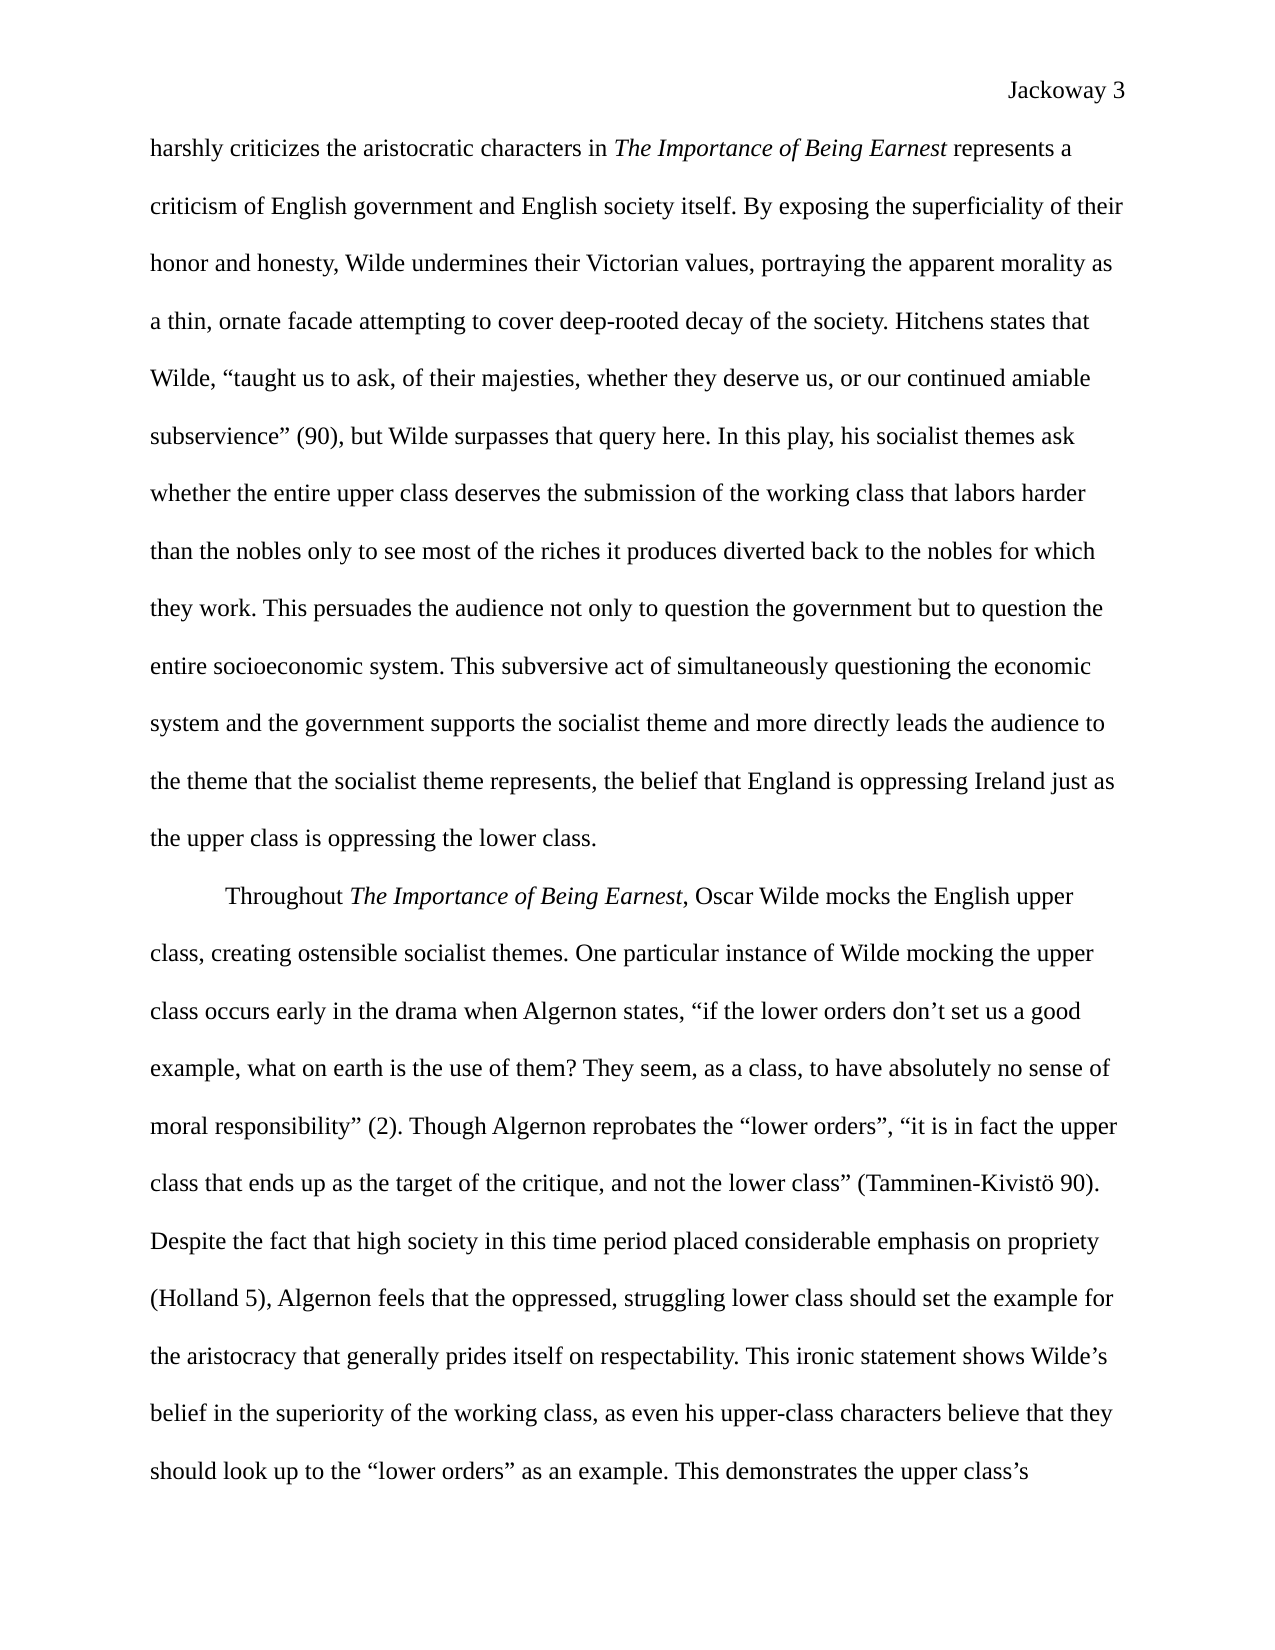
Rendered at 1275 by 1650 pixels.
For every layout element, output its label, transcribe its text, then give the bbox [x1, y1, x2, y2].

text Throughout The Importance of Being Earnest, Oscar Wilde mocks the English upper class, creating ostensible socialist themes. One particular instance of Wilde mocking the upper class occurs early in the drama when Algernon states, “if the lower orders don’t set us a good example, what on earth is the use of them? They seem, as a class, to have absolutely no sense of moral responsibility” (2). Though Algernon reprobates the “lower orders”, “it is in fact the upper class that ends up as the target of the critique, and not the lower class” (Tamminen-Kivistö 90). Despite the fact that high society in this time period placed considerable emphasis on propriety (Holland 5), Algernon feels that the oppressed, struggling lower class should set the example for the aristocracy that generally prides itself on respectability. This ironic statement shows Wilde’s belief in the superiority of the working class, as even his upper-class characters believe that they should look up to the “lower orders” as an example. This demonstrates the upper class’s [150, 881, 1125, 1484]
text harshly criticizes the aristocratic characters in The Importance of Being Earnest represents a criticism of English government and English society itself. By exposing the superficiality of their honor and honesty, Wilde undermines their Victorian values, portraying the apparent morality as a thin, ornate facade attempting to cover deep-rooted decay of the society. Hitchens states that Wilde, “taught us to ask, of their majesties, whether they deserve us, or our continued amiable subservience” (90), but Wilde surpasses that query here. In this play, his socialist themes ask whether the entire upper class deserves the submission of the working class that labors harder than the nobles only to see most of the riches it produces diverted back to the nobles for which they work. This persuades the audience not only to question the government but to question the entire socioeconomic system. This subversive act of simultaneously questioning the economic system and the government supports the socialist theme and more directly leads the audience to the theme that the socialist theme represents, the belief that England is oppressing Ireland just as the upper class is oppressing the lower class. [150, 133, 1125, 852]
